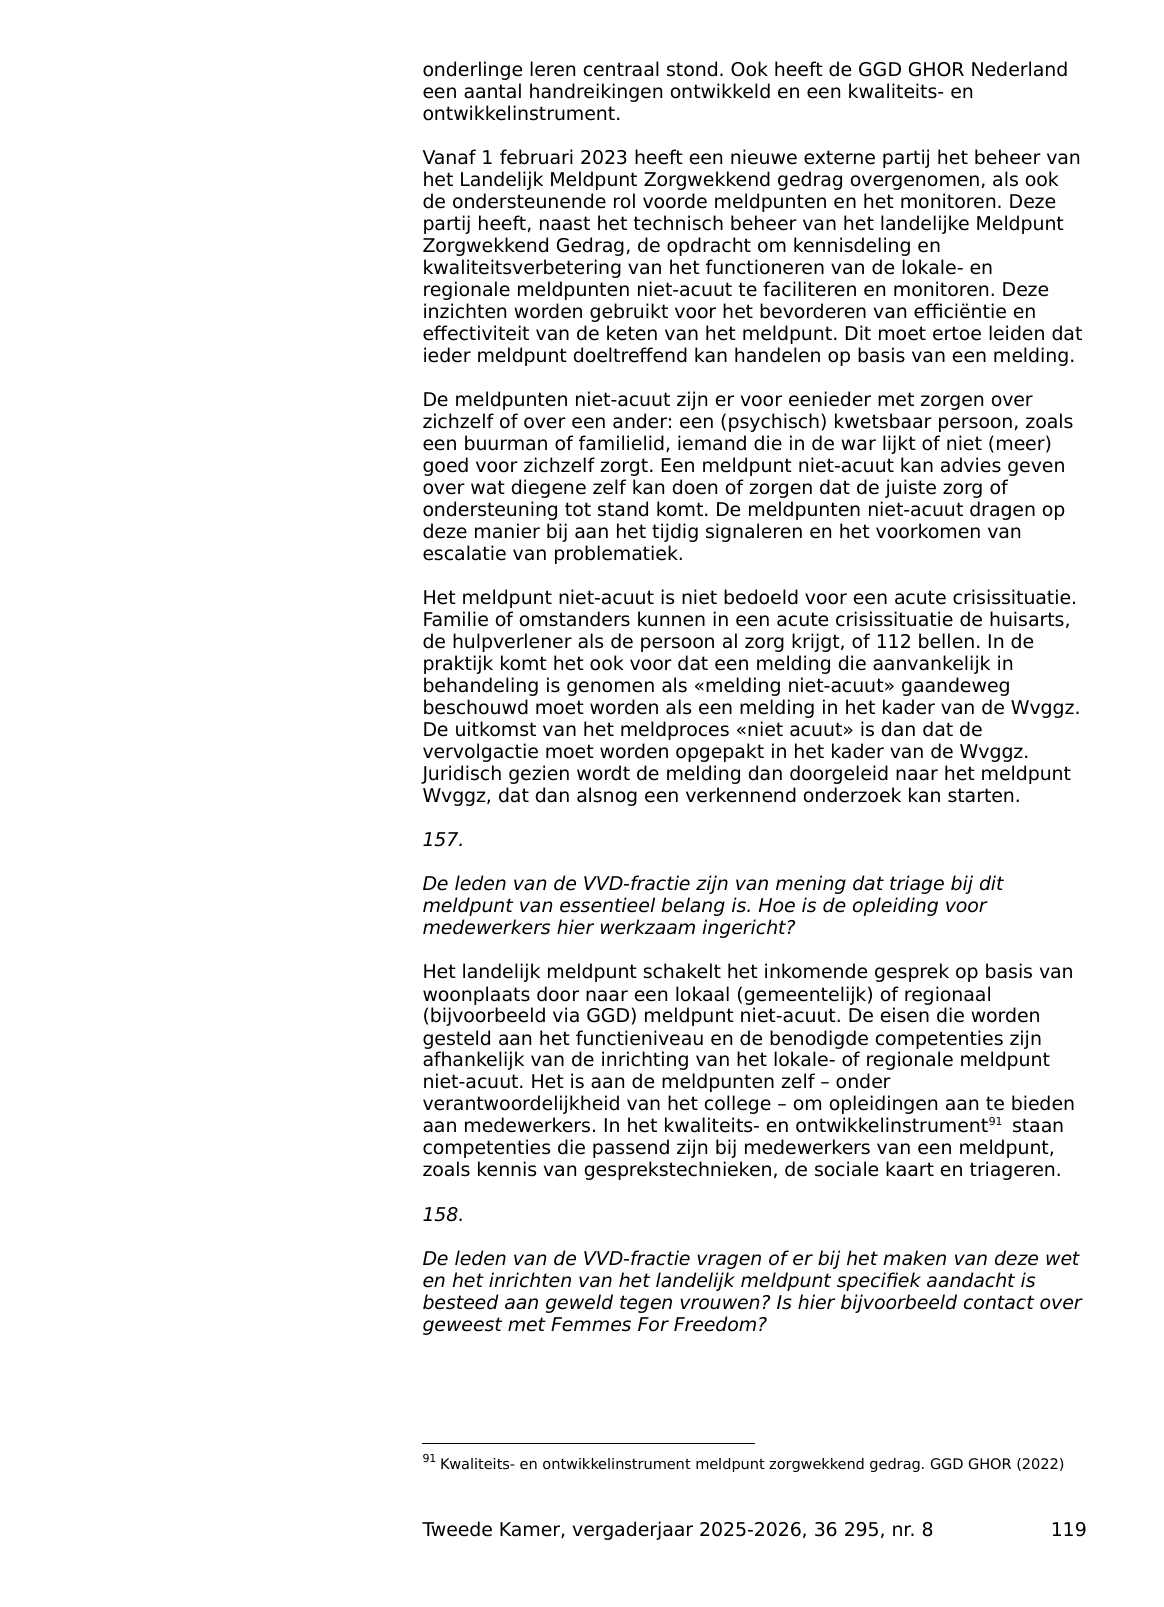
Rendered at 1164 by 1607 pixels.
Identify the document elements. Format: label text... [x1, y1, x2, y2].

subtitle 158. [422, 1203, 1087, 1225]
text De leden van de VVD-fractie zijn van mening dat triage bij dit meldpunt van essentieel belang is. Hoe is de opleiding voor medewerkers hier werkzaam ingericht? [422, 873, 1087, 939]
text Kwaliteits- en ontwikkelinstrument meldpunt zorgwekkend gedrag. GGD GHOR (2022) [422, 1452, 1087, 1474]
text De leden van de VVD-fractie vragen of er bij het maken van deze wet en het inrichten van het landelijk meldpunt specifiek aandacht is besteed aan geweld tegen vrouwen? Is hier bijvoorbeeld contact over geweest met Femmes For Freedom? [422, 1248, 1087, 1336]
text Het landelijk meldpunt schakelt het inkomende gesprek op basis van woonplaats door naar een lokaal (gemeentelijk) of regionaal (bijvoorbeeld via GGD) meldpunt niet-acuut. De eisen die worden gesteld aan het functieniveau en de benodigde competenties zijn afhankelijk van de inrichting van het lokale- of regionale meldpunt niet-acuut. Het is aan de meldpunten zelf – onder verantwoordelijkheid van het college – om opleidingen aan te bieden aan medewerkers. In het kwaliteits- en ontwikkelinstrument staan competenties die passend zijn bij medewerkers van een meldpunt, zoals kennis van gesprekstechnieken, de sociale kaart en triageren. [422, 961, 1087, 1181]
text onderlinge leren centraal stond. Ook heeft de GGD GHOR Nederland een aantal handreikingen ontwikkeld en een kwaliteits- en ontwikkelinstrument. [422, 59, 1087, 125]
text Het meldpunt niet-acuut is niet bedoeld voor een acute crisissituatie. Familie of omstanders kunnen in een acute crisissituatie de huisarts, de hulpverlener als de persoon al zorg krijgt, of 112 bellen. In de praktijk komt het ook voor dat een melding die aanvankelijk in behandeling is genomen als «melding niet-acuut» gaandeweg beschouwd moet worden als een melding in het kader van de Wvggz. De uitkomst van het meldproces «niet acuut» is dan dat de vervolgactie moet worden opgepakt in het kader van de Wvggz. Juridisch gezien wordt de melding dan doorgeleid naar het meldpunt Wvggz, dat dan alsnog een verkennend onderzoek kan starten. [422, 587, 1087, 807]
text Vanaf 1 februari 2023 heeft een nieuwe externe partij het beheer van het Landelijk Meldpunt Zorgwekkend gedrag overgenomen, als ook de ondersteunende rol voorde meldpunten en het monitoren. Deze partij heeft, naast het technisch beheer van het landelijke Meldpunt Zorgwekkend Gedrag, de opdracht om kennisdeling en kwaliteitsverbetering van het functioneren van de lokale- en regionale meldpunten niet-acuut te faciliteren en monitoren. Deze inzichten worden gebruikt voor het bevorderen van efficiëntie en effectiviteit van de keten van het meldpunt. Dit moet ertoe leiden dat ieder meldpunt doeltreffend kan handelen op basis van een melding. [422, 147, 1087, 367]
subtitle 157. [422, 829, 1087, 851]
text De meldpunten niet-acuut zijn er voor eenieder met zorgen over zichzelf of over een ander: een (psychisch) kwetsbaar persoon, zoals een buurman of familielid, iemand die in de war lijkt of niet (meer) goed voor zichzelf zorgt. Een meldpunt niet-acuut kan advies geven over wat diegene zelf kan doen of zorgen dat de juiste zorg of ondersteuning tot stand komt. De meldpunten niet-acuut dragen op deze manier bij aan het tijdig signaleren en het voorkomen van escalatie van problematiek. [422, 389, 1087, 565]
